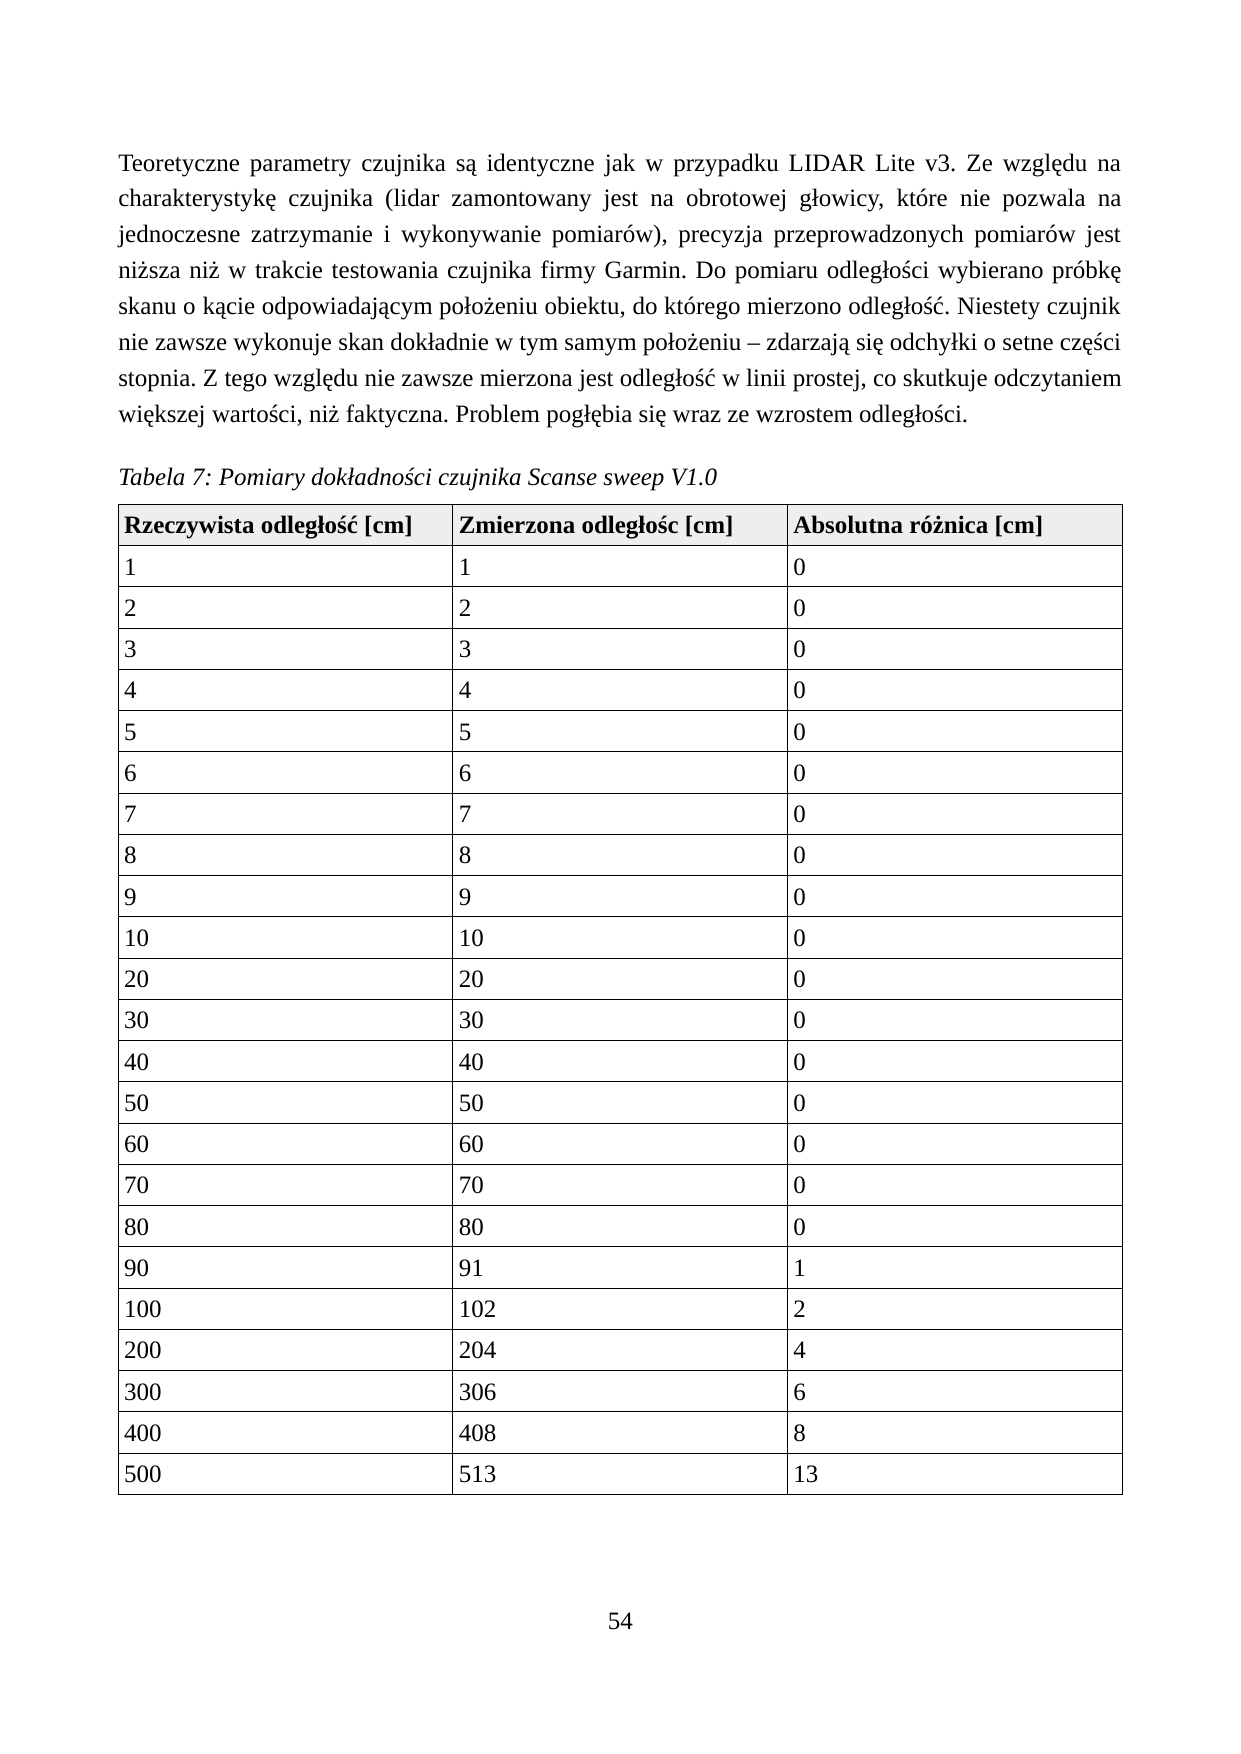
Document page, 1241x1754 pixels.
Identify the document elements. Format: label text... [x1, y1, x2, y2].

table_cell 2 [453, 587, 787, 627]
table_cell 20 [119, 959, 452, 999]
table_cell 4 [119, 670, 452, 710]
table_cell 0 [788, 1206, 1122, 1246]
table_cell 10 [453, 917, 787, 957]
table_cell 30 [453, 1000, 787, 1040]
table_cell 0 [788, 670, 1122, 710]
table_cell 102 [453, 1289, 787, 1329]
table_cell 50 [119, 1082, 452, 1122]
table_cell 4 [453, 670, 787, 710]
table_cell 0 [788, 587, 1122, 627]
table_cell 100 [119, 1289, 452, 1329]
table_cell 30 [119, 1000, 452, 1040]
table_cell 60 [119, 1124, 452, 1164]
table_cell 0 [788, 1124, 1122, 1164]
table_cell 400 [119, 1412, 452, 1452]
table_cell 80 [119, 1206, 452, 1246]
table_header Absolutna różnica [cm] [788, 505, 1122, 545]
table_cell 0 [788, 794, 1122, 834]
text Teoretyczne parametry czujnika są identyczne jak w przypadku LIDAR Lite v3. Ze względu na charakterystykę czujnika (lidar zamontowany jest na obrotowej głowicy, które nie pozwala na jednoczesne zatrzymanie i wykonywanie pomiarów), precyzja przeprowadzonych pomiarów jest niższa niż w trakcie testowania czujnika firmy Garmin. Do pomiaru odległości wybierano próbkę skanu o kącie odpowiadającym położeniu obiektu, do którego mierzono odległość. Niestety czujnik nie zawsze wykonuje skan dokładnie w tym samym położeniu – zdarzają się odchyłki o setne części stopnia. Z tego względu nie zawsze mierzona jest odległość w linii prostej, co skutkuje odczytaniem większej wartości, niż faktyczna. Problem pogłębia się wraz ze wzrostem odległości. [118, 148, 1122, 428]
table_header Zmierzona odległośc [cm] [453, 505, 787, 545]
table_cell 20 [453, 959, 787, 999]
table_cell 2 [788, 1289, 1122, 1329]
table_cell 0 [788, 1082, 1122, 1122]
table_cell 5 [119, 711, 452, 751]
table_cell 7 [119, 794, 452, 834]
table_cell 513 [453, 1454, 787, 1494]
table_cell 60 [453, 1124, 787, 1164]
table_cell 6 [119, 752, 452, 792]
table_cell 50 [453, 1082, 787, 1122]
table_cell 1 [453, 546, 787, 586]
table_cell 0 [788, 959, 1122, 999]
table_cell 6 [453, 752, 787, 792]
table_cell 8 [788, 1412, 1122, 1452]
table_cell 3 [453, 629, 787, 669]
table_cell 1 [119, 546, 452, 586]
table_cell 2 [119, 587, 452, 627]
table_cell 0 [788, 1000, 1122, 1040]
table_cell 4 [788, 1330, 1122, 1370]
table_cell 200 [119, 1330, 452, 1370]
table_cell 1 [788, 1247, 1122, 1287]
table_cell 0 [788, 629, 1122, 669]
table_cell 3 [119, 629, 452, 669]
table_cell 70 [119, 1165, 452, 1205]
table_cell 0 [788, 752, 1122, 792]
table_cell 40 [119, 1041, 452, 1081]
table_cell 0 [788, 711, 1122, 751]
table_cell 0 [788, 876, 1122, 916]
table_cell 0 [788, 1041, 1122, 1081]
table_header Rzeczywista odległość [cm] [119, 505, 452, 545]
table_cell 10 [119, 917, 452, 957]
table_cell 9 [453, 876, 787, 916]
table_cell 8 [453, 835, 787, 875]
text Tabela 7: Pomiary dokładności czujnika Scanse sweep V1.0 [118, 462, 1122, 491]
table_cell 0 [788, 835, 1122, 875]
table_cell 80 [453, 1206, 787, 1246]
table_cell 70 [453, 1165, 787, 1205]
table_cell 6 [788, 1371, 1122, 1411]
table_cell 204 [453, 1330, 787, 1370]
table_cell 300 [119, 1371, 452, 1411]
table_cell 91 [453, 1247, 787, 1287]
table_cell 7 [453, 794, 787, 834]
table_cell 0 [788, 1165, 1122, 1205]
table_cell 90 [119, 1247, 452, 1287]
table_cell 40 [453, 1041, 787, 1081]
table_cell 9 [119, 876, 452, 916]
table_cell 500 [119, 1454, 452, 1494]
table_cell 8 [119, 835, 452, 875]
table_cell 13 [788, 1454, 1122, 1494]
table_cell 408 [453, 1412, 787, 1452]
table_cell 0 [788, 917, 1122, 957]
table_cell 5 [453, 711, 787, 751]
table_cell 306 [453, 1371, 787, 1411]
table_cell 0 [788, 546, 1122, 586]
